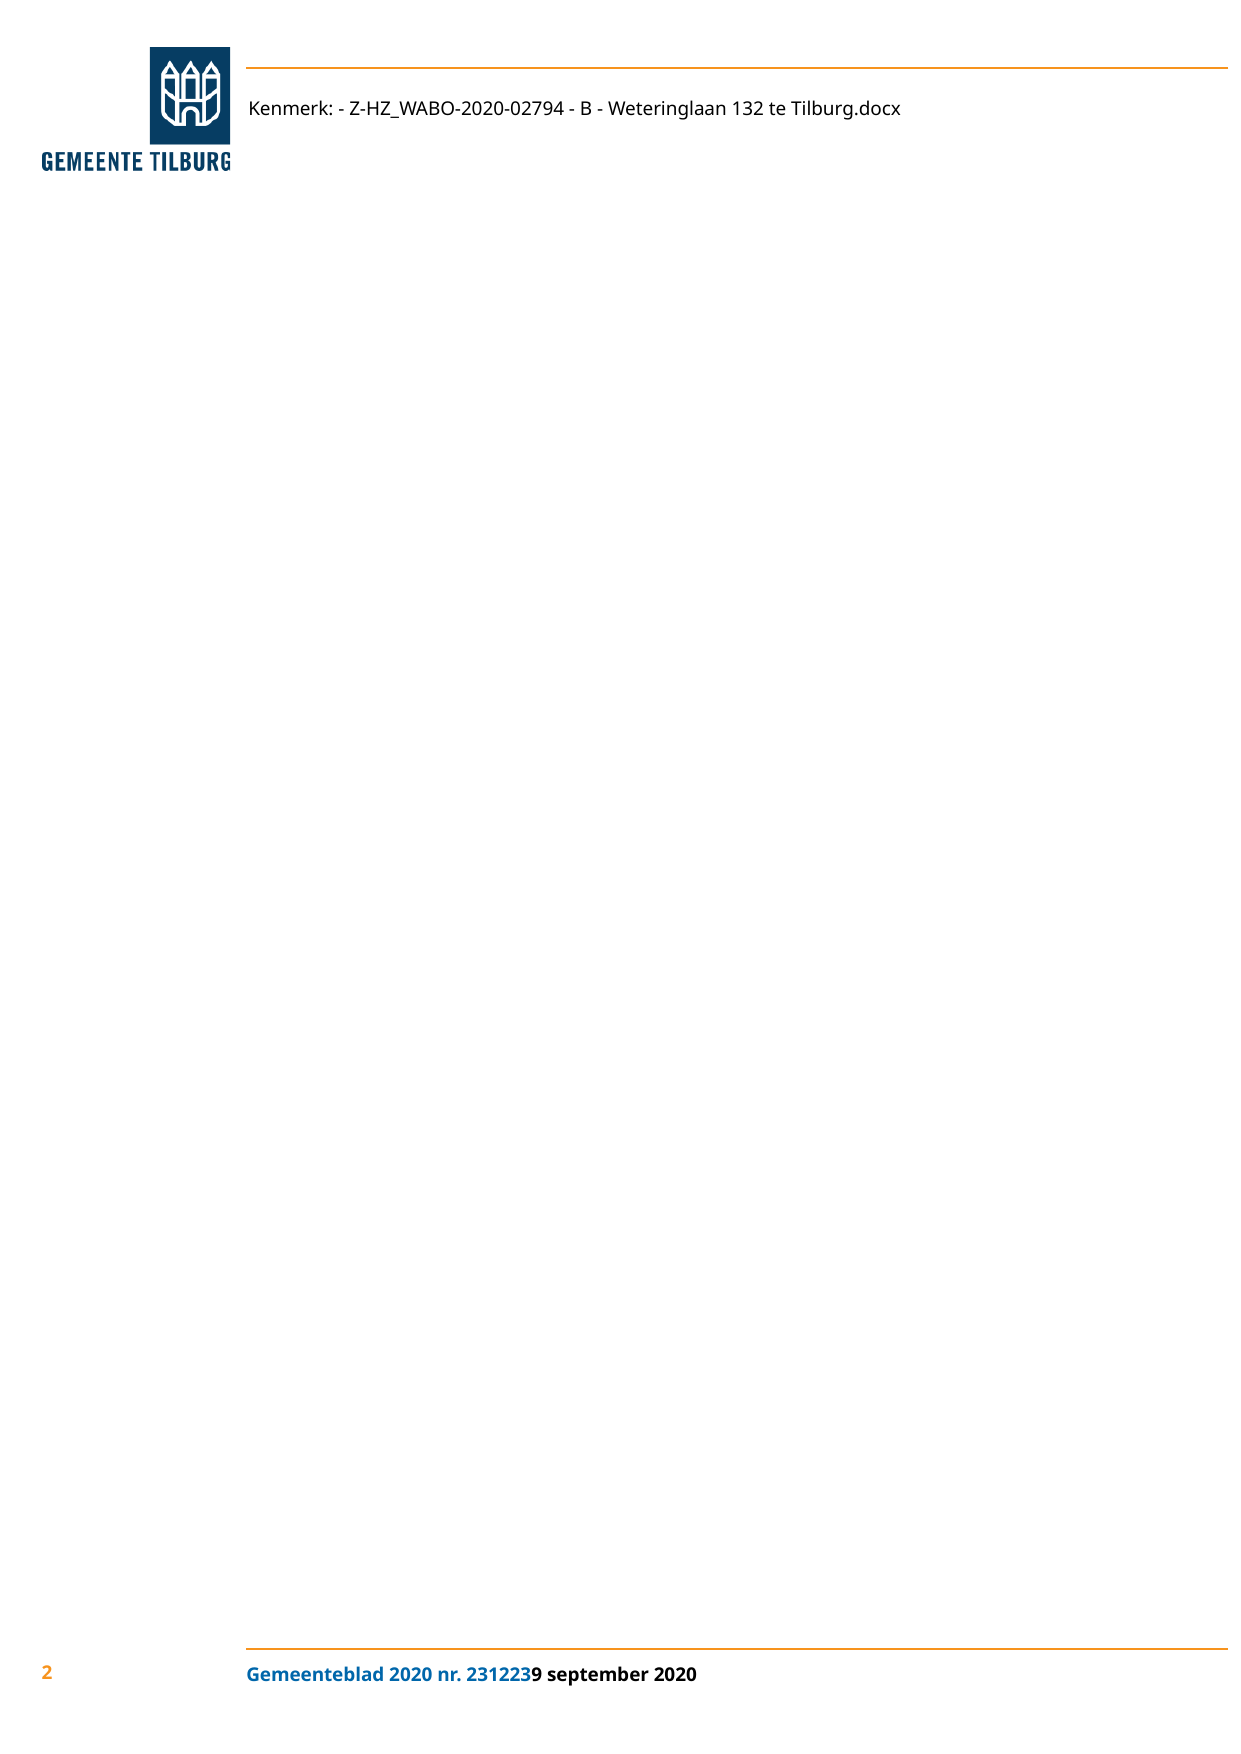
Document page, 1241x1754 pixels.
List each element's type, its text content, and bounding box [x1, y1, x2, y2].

picture [41, 47, 231, 172]
text Kenmerk: - Z-HZ_WABO-2020-02794 - B - Weteringlaan 132 te Tilburg.docx [248, 95, 1152, 121]
